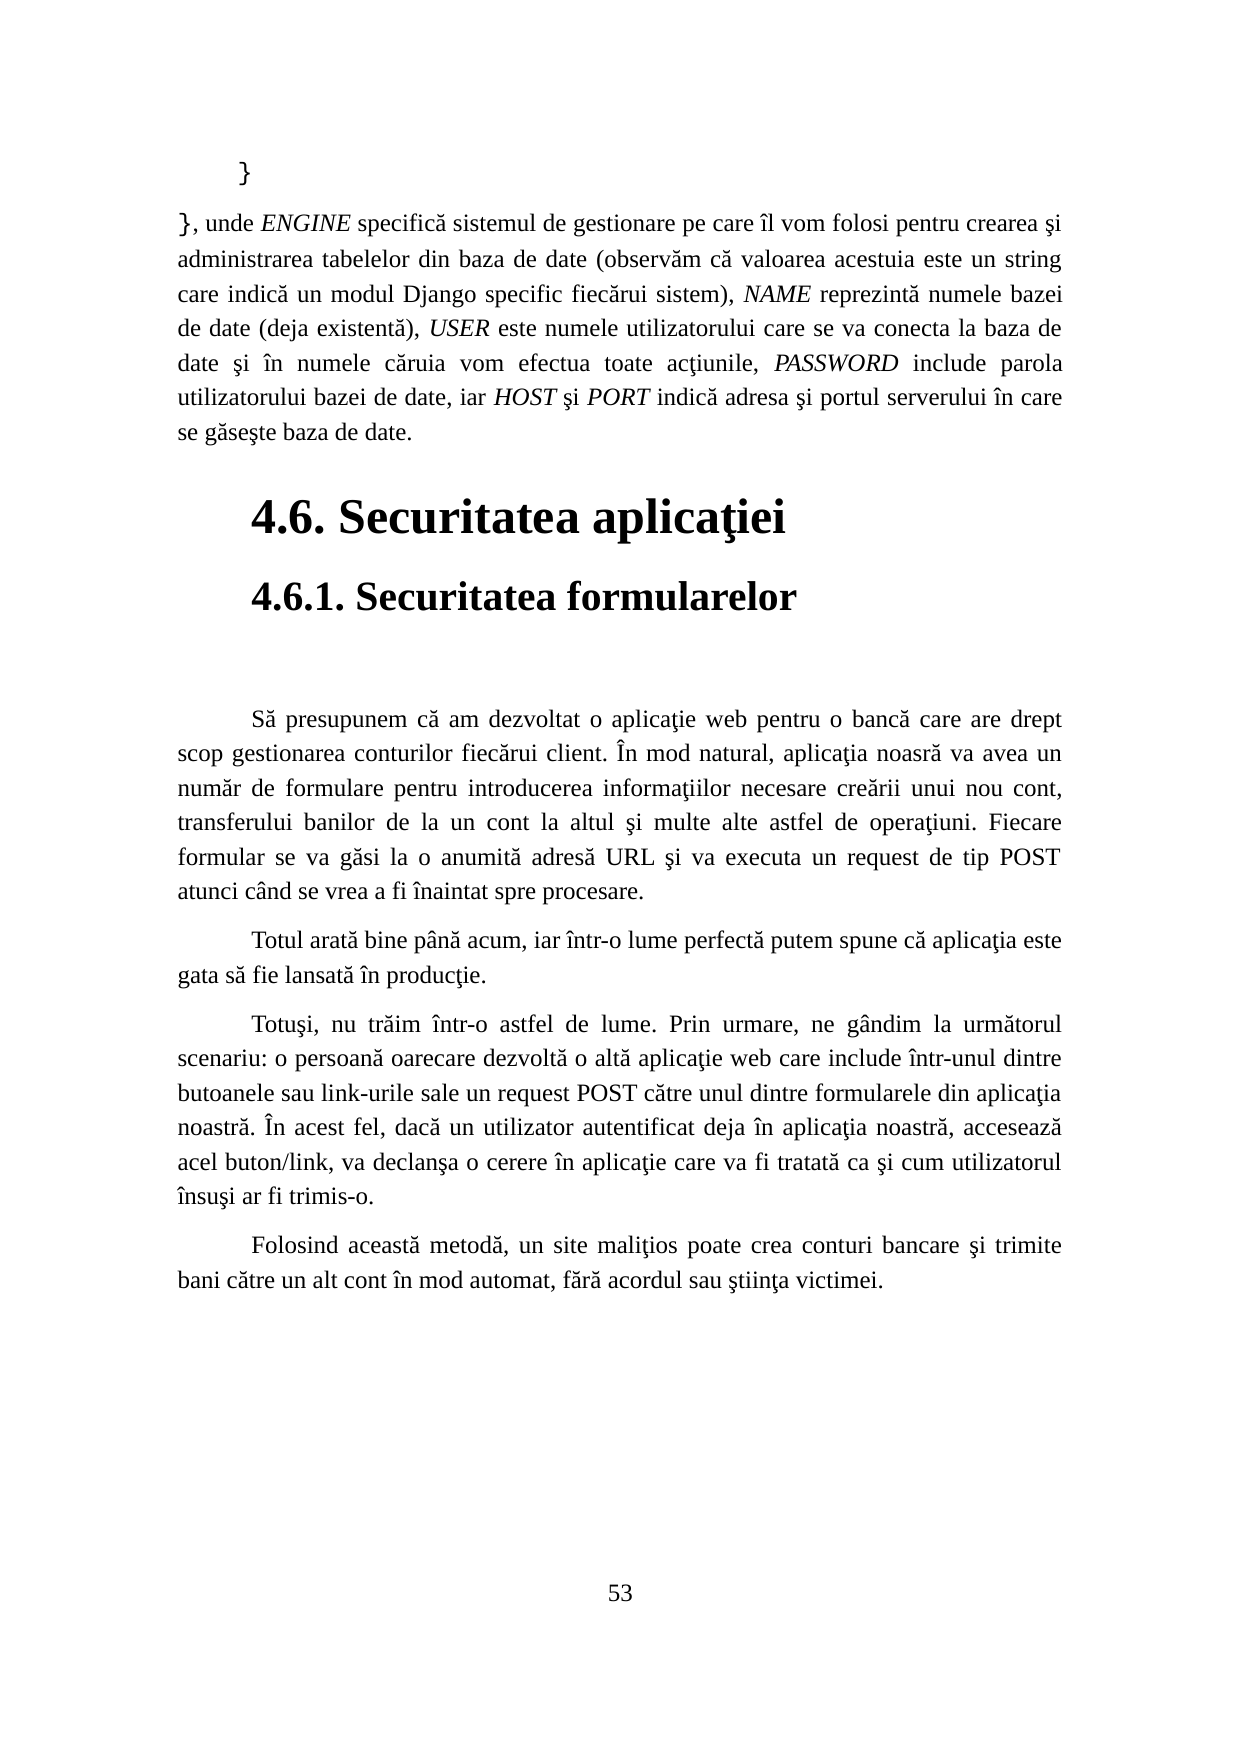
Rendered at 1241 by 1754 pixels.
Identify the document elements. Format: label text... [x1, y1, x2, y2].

text Să presupunem că am dezvoltat o aplicaţie web pentru o bancă care are drept scop gestionarea conturilor fiecărui client. În mod natural, aplicaţia noasră va avea un număr de formulare pentru introducerea informaţiilor necesare creării unui nou cont, transferului banilor de la un cont la altul şi multe alte astfel de operaţiuni. Fiecare formular se va găsi la o anumită adresă URL şi va executa un request de tip POST atunci când se vrea a fi înaintat spre procesare. [177, 704, 1063, 905]
text Totul arată bine până acum, iar într-o lume perfectă putem spune că aplicaţia este gata să fie lansată în producţie. [177, 925, 1063, 989]
text Totuşi, nu trăim într-o astfel de lume. Prin urmare, ne gândim la următorul scenariu: o persoană oarecare dezvoltă o altă aplicaţie web care include într-unul dintre butoanele sau link-urile sale un request POST către unul dintre formularele din aplicaţia noastră. În acest fel, dacă un utilizator autentificat deja în aplicaţia noastră, accesează acel buton/link, va declanşa o cerere în aplicaţie care va fi tratată ca şi cum utilizatorul însuşi ar fi trimis-o. [177, 1009, 1063, 1210]
subtitle 4.6. Securitatea aplicaţiei [177, 487, 1063, 544]
text } [177, 159, 1063, 188]
text Folosind această metodă, un site maliţios poate crea conturi bancare şi trimite bani către un alt cont în mod automat, fără acordul sau ştiinţa victimei. [177, 1230, 1063, 1294]
subtitle 4.6.1. Securitatea formularelor [177, 571, 1063, 619]
text }, unde ENGINE specifică sistemul de gestionare pe care îl vom folosi pentru crearea şi administrarea tabelelor din baza de date (observăm că valoarea acestuia este un string care indică un modul Django specific fiecărui sistem), NAME reprezintă numele bazei de date (deja existentă), USER este numele utilizatorului care se va conecta la baza de date şi în numele căruia vom efectua toate acţiunile, PASSWORD include parola utilizatorului bazei de date, iar HOST şi PORT indică adresa şi portul serverului în care se găseşte baza de date. [177, 208, 1063, 446]
